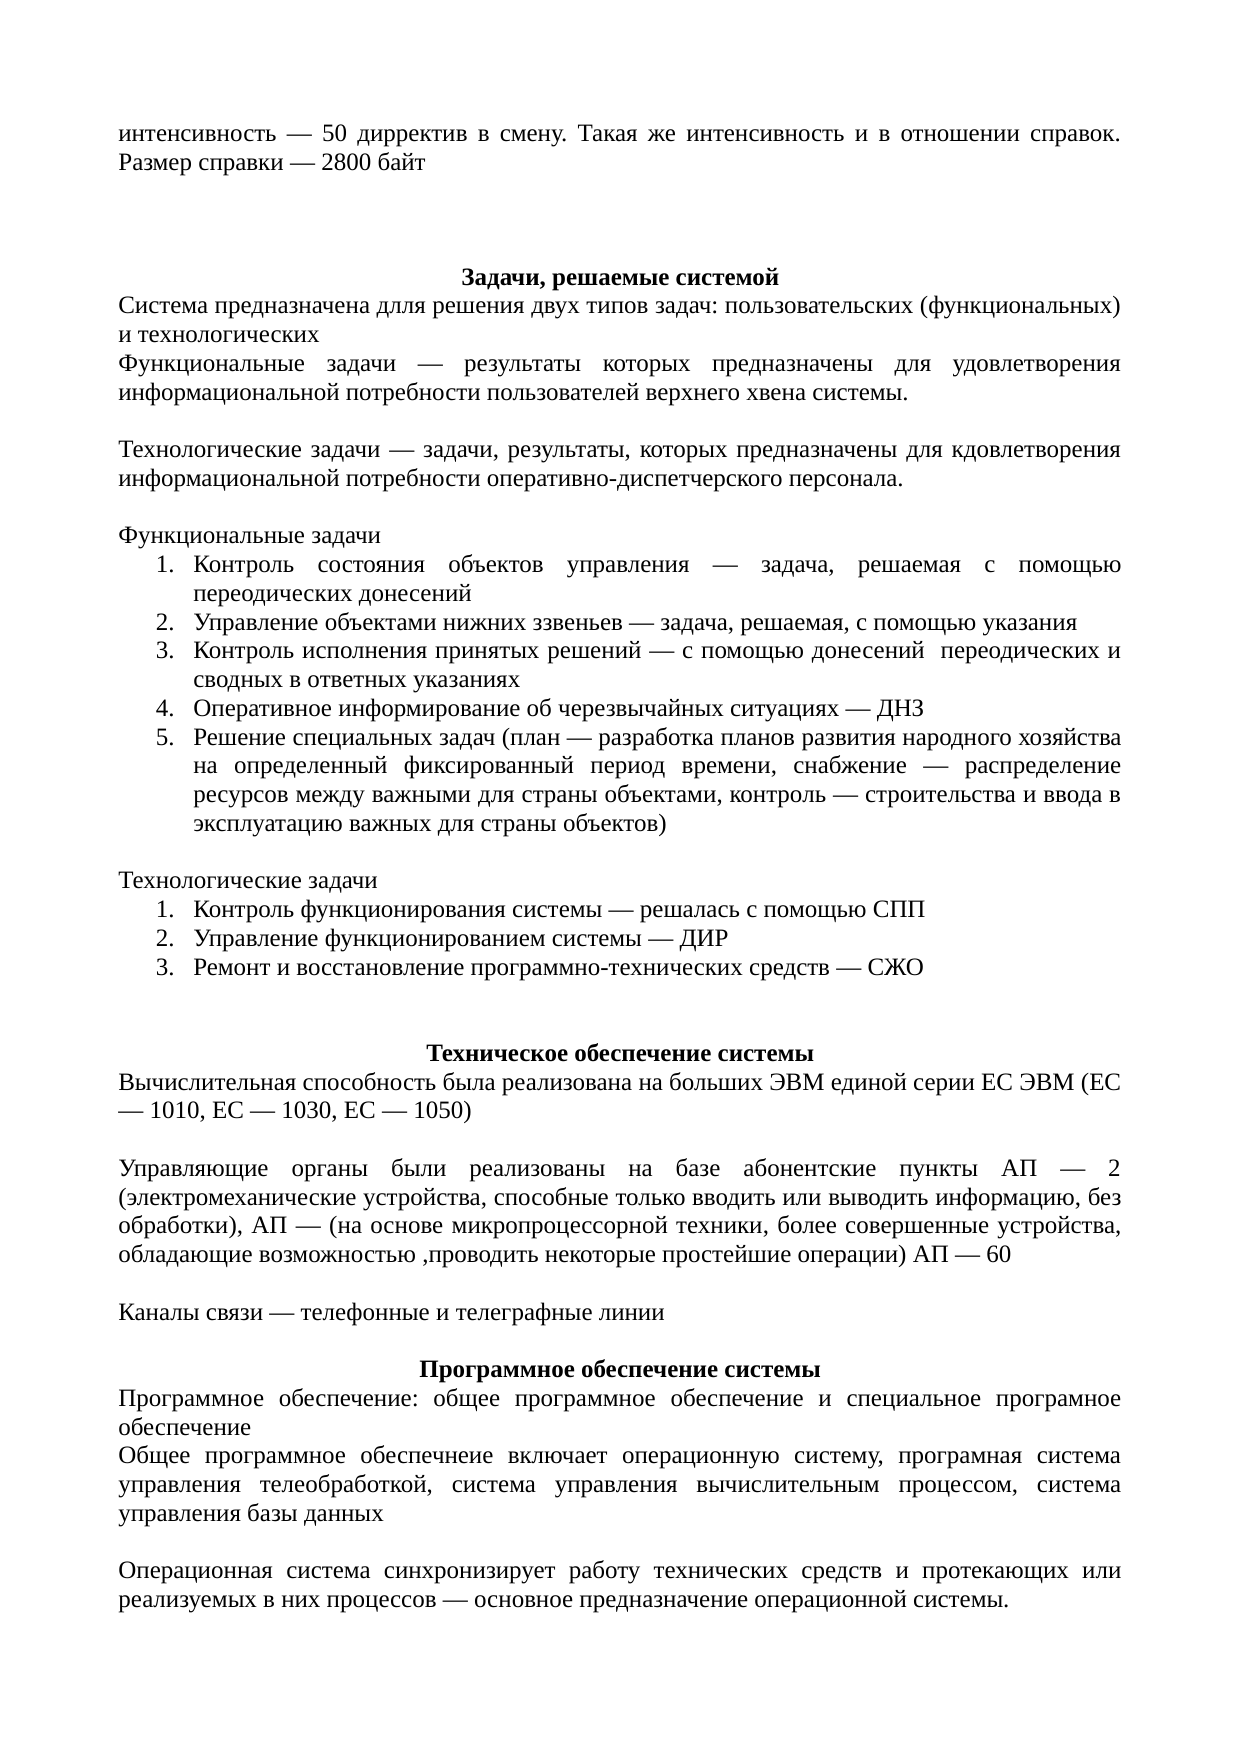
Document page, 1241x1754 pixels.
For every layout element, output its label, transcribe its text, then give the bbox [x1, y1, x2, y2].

list Контроль состояния объектов управления — задача, решаемая с помощью переодических донесений [156, 549, 1122, 607]
text Функциональные задачи — результаты которых предназначены для удовлетворения информациональной потребности пользователей верхнего хвена системы. [118, 348, 1122, 406]
list Оперативное информирование об черезвычайных ситуациях — ДНЗ [156, 693, 1122, 722]
text Задачи, решаемые системой [118, 262, 1122, 291]
text Функциональные задачи [118, 521, 1122, 549]
list Управление функционированием системы — ДИР [156, 923, 1122, 952]
text Вычислительная способность была реализована на больших ЭВМ единой серии ЕС ЭВМ (ЕС — 1010, ЕС — 1030, ЕС — 1050) [118, 1067, 1122, 1124]
text Техническое обеспечение системы [118, 1038, 1122, 1067]
text Программное обеспечение: общее программное обеспечение и специальное програмное обеспечение [118, 1383, 1122, 1441]
list Контроль функционирования системы — решалась с помощью СПП [156, 894, 1122, 923]
text Технологические задачи [118, 866, 1122, 894]
list Управление объектами нижних ззвеньев — задача, решаемая, с помощью указания [156, 607, 1122, 636]
text Технологические задачи — задачи, результаты, которых предназначены для кдовлетворения информациональной потребности оперативно-диспетчерского персонала. [118, 434, 1122, 492]
text интенсивность — 50 дирректив в смену. Такая же интенсивность и в отношении справок. Размер справки — 2800 байт [118, 118, 1122, 176]
text Управляющие органы были реализованы на базе абонентские пункты АП — 2 (электромеханические устройства, способные только вводить или выводить информацию, без обработки), АП — (на основе микропроцессорной техники, более совершенные устройства, обладающие возможностью ,проводить некоторые простейшие операции) АП — 60 [118, 1153, 1122, 1268]
text Каналы связи — телефонные и телеграфные линии [118, 1297, 1122, 1326]
text Операционная система синхронизирует работу технических средств и протекающих или реализуемых в них процессов — основное предназначение операционной системы. [118, 1556, 1122, 1613]
list Решение специальных задач (план — разработка планов развития народного хозяйства на определенный фиксированный период времени, снабжение — распределение ресурсов между важными для страны объектами, контроль — строительства и ввода в эксплуатацию важных для страны объектов) [156, 722, 1122, 837]
list Ремонт и восстановление программно-технических средств — СЖО [156, 952, 1122, 981]
list Контроль исполнения принятых решений — с помощью донесений переодических и сводных в ответных указаниях [156, 636, 1122, 693]
text Общее программное обеспечнеие включает операционную систему, програмная система управления телеобработкой, система управления вычислительным процессом, система управления базы данных [118, 1441, 1122, 1527]
text Программное обеспечение системы [118, 1354, 1122, 1383]
text Система предназначена длля решения двух типов задач: пользовательских (функциональных) и технологических [118, 291, 1122, 348]
